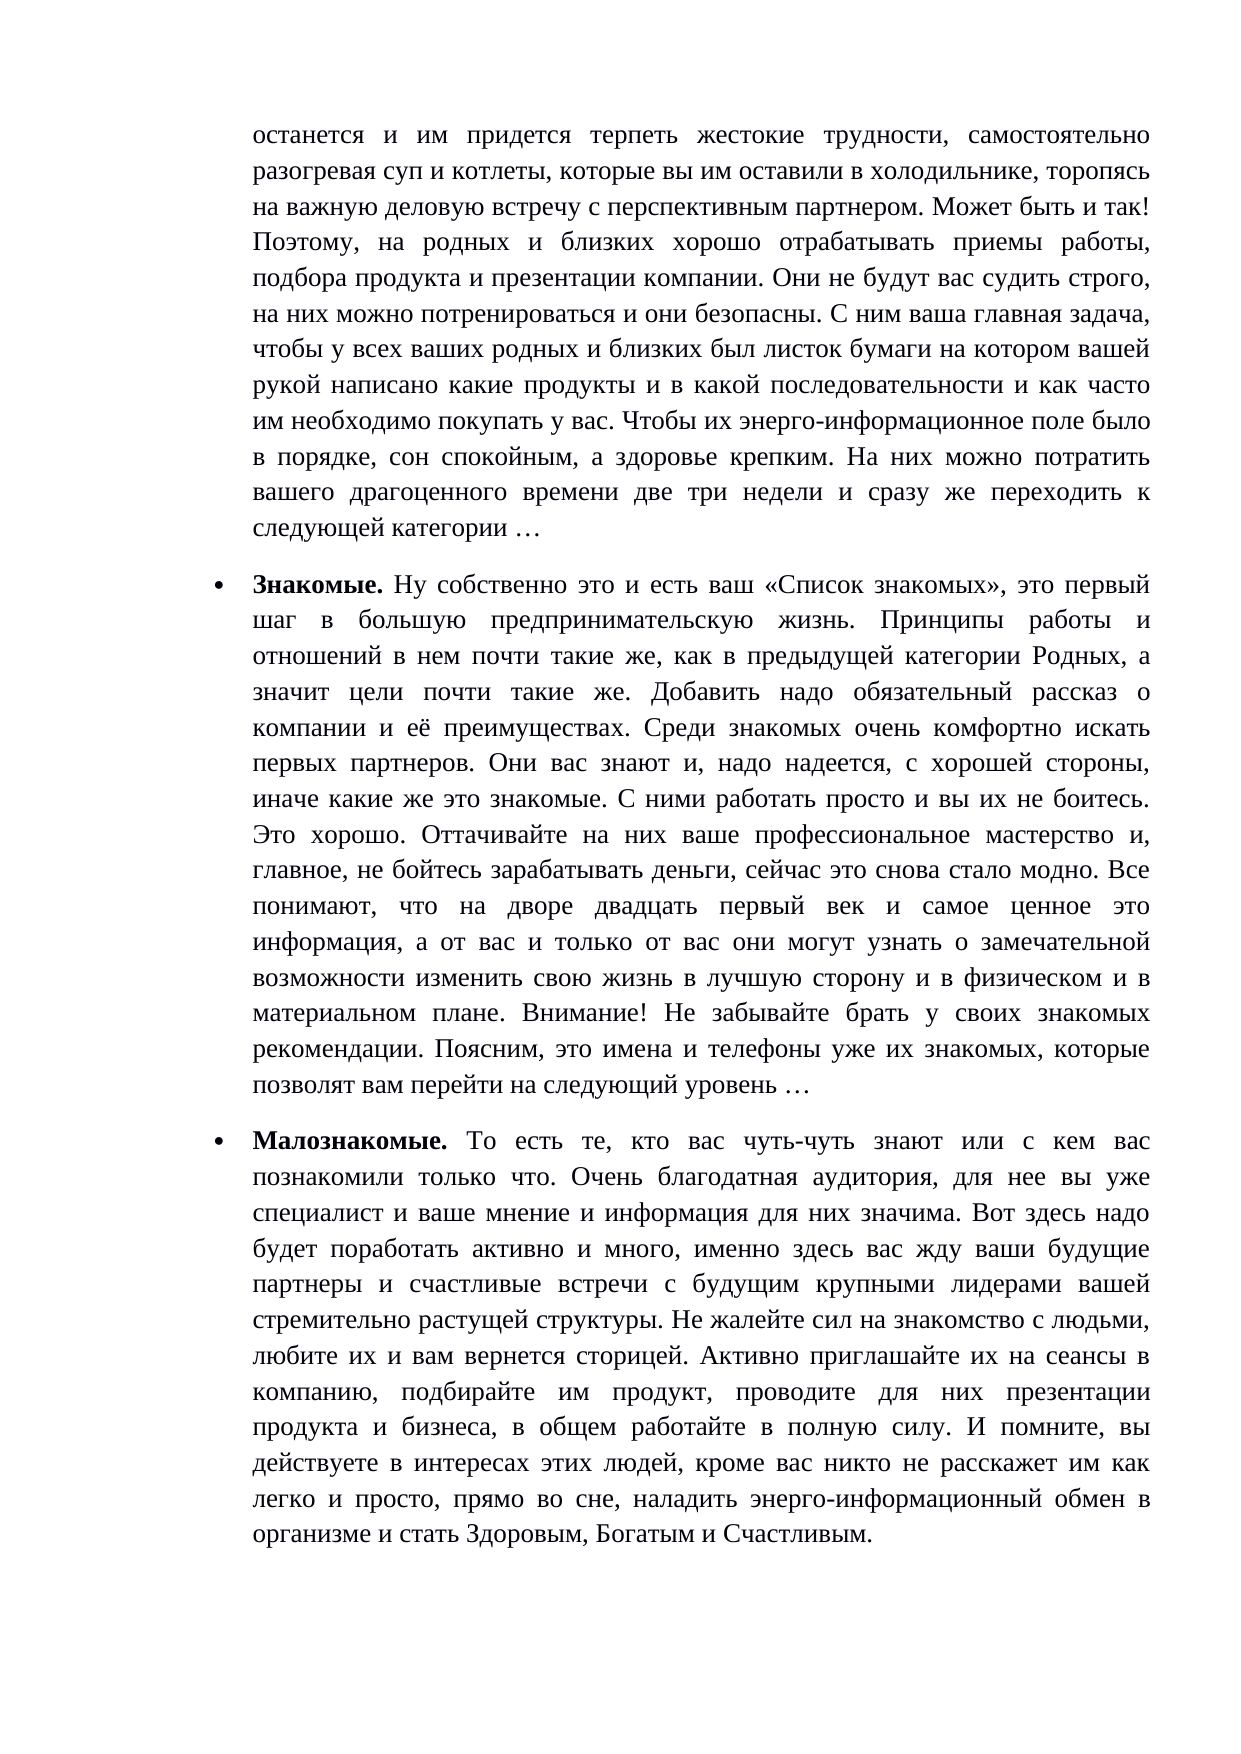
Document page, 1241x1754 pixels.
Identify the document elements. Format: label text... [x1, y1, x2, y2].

list Малознакомые. То есть те, кто вас чуть-чуть знают или с кем вас познакомили только что. Очень благодатная аудитория, для нее вы уже специалист и ваше мнение и информация для них значима. Вот здесь надо будет поработать активно и много, именно здесь вас жду ваши будущие партнеры и счастливые встречи с будущим крупными лидерами вашей стремительно растущей структуры. Не жалейте сил на знакомство с людьми, любите их и вам вернется сторицей. Активно приглашайте их на сеансы в компанию, подбирайте им продукт, проводите для них презентации продукта и бизнеса, в общем работайте в полную силу. И помните, вы действуете в интересах этих людей, кроме вас никто не расскажет им как легко и просто, прямо во сне, наладить энерго-информационный обмен в организме и стать Здоровым, Богатым и Счастливым. [215, 1124, 1152, 1549]
list останется и им придется терпеть жестокие трудности, самостоятельно разогревая суп и котлеты, которые вы им оставили в холодильнике, торопясь на важную деловую встречу с перспективным партнером. Может быть и так! Поэтому, на родных и близких хорошо отрабатывать приемы работы, подбора продукта и презентации компании. Они не будут вас судить строго, на них можно потренироваться и они безопасны. С ним ваша главная задача, чтобы у всех ваших родных и близких был листок бумаги на котором вашей рукой написано какие продукты и в какой последовательности и как часто им необходимо покупать у вас. Чтобы их энерго-информационное поле было в порядке, сон спокойным, а здоровье крепким. На них можно потратить вашего драгоценного времени две три недели и сразу же переходить к следующей категории … [215, 118, 1152, 542]
list Знакомые. Ну собственно это и есть ваш «Список знакомых», это первый шаг в большую предпринимательскую жизнь. Принципы работы и отношений в нем почти такие же, как в предыдущей категории Родных, а значит цели почти такие же. Добавить надо обязательный рассказ о компании и её преимуществах. Среди знакомых очень комфортно искать первых партнеров. Они вас знают и, надо надеется, с хорошей стороны, иначе какие же это знакомые. С ними работать просто и вы их не боитесь. Это хорошо. Оттачивайте на них ваше профессиональное мастерство и, главное, не бойтесь зарабатывать деньги, сейчас это снова стало модно. Все понимают, что на дворе двадцать первый век и самое ценное это информация, а от вас и только от вас они могут узнать о замечательной возможности изменить свою жизнь в лучшую сторону и в физическом и в материальном плане. Внимание! Не забывайте брать у своих знакомых рекомендации. Поясним, это имена и телефоны уже их знакомых, которые позволят вам перейти на следующий уровень … [215, 568, 1152, 1099]
